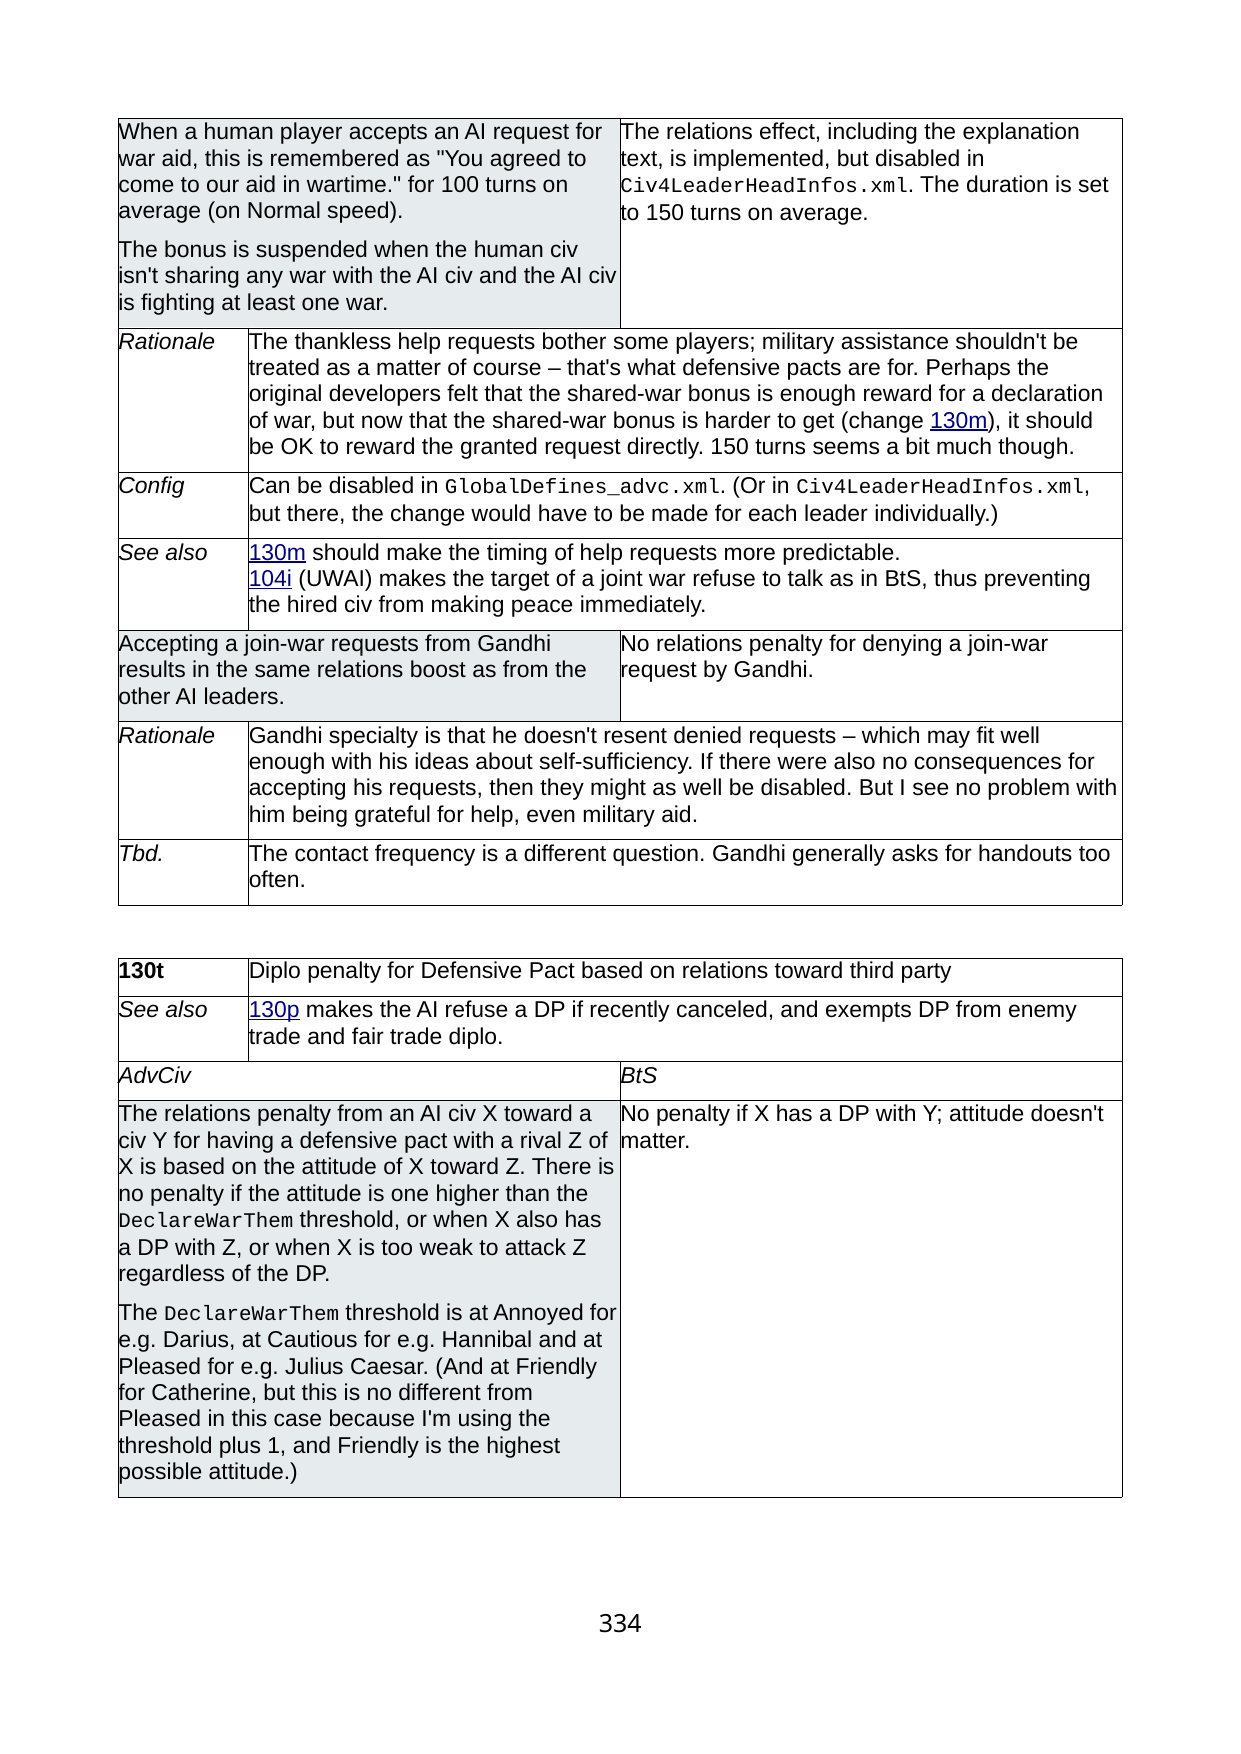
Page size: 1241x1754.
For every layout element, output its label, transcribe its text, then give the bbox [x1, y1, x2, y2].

table_cell 130m should make the timing of help requests more predictable. 104i (UWAI) makes the target of a joint war refuse to talk as in BtS, thus preventing the hired civ from making peace immediately. [249, 539, 1122, 630]
table_cell Accepting a join-war requests from Gandhi results in the same relations boost as from the other AI leaders. [119, 631, 620, 721]
table_cell Can be disabled in GlobalDefines_advc.xml. (Or in Civ4LeaderHeadInfos.xml, but there, the change would have to be made for each leader individually.) [249, 473, 1122, 538]
table_cell Gandhi specialty is that he doesn't resent denied requests – which may fit well enough with his ideas about self-sufficiency. If there were also no consequences for accepting his requests, then they might as well be disabled. But I see no problem with him being grateful for help, even military aid. [249, 722, 1122, 839]
table_cell AdvCiv [119, 1062, 620, 1100]
table_cell No penalty if X has a DP with Y; attitude doesn't matter. [621, 1101, 1122, 1497]
table_cell 130p makes the AI refuse a DP if recently canceled, and exempts DP from enemy trade and fair trade diplo. [249, 997, 1122, 1061]
table_cell See also [119, 539, 248, 630]
table_cell Config [119, 473, 248, 538]
table_cell The relations penalty from an AI civ X toward a civ Y for having a defensive pact with a rival Z of X is based on the attitude of X toward Z. There is no penalty if the attitude is one higher than the DeclareWarThem threshold, or when X also has a DP with Z, or when X is too weak to attack Z regardless of the DP. The DeclareWarThem threshold is at Annoyed for e.g. Darius, at Cautious for e.g. Hannibal and at Pleased for e.g. Julius Caesar. (And at Friendly for Catherine, but this is no different from Pleased in this case because I'm using the threshold plus 1, and Friendly is the highest possible attitude.) [119, 1101, 620, 1497]
table_cell See also [119, 997, 248, 1061]
table_cell No relations penalty for denying a join-war request by Gandhi. [621, 631, 1122, 721]
table_header 130t [119, 959, 248, 996]
table_cell Rationale [119, 329, 248, 472]
table_cell Rationale [119, 722, 248, 839]
table_cell BtS [621, 1062, 1122, 1100]
table_cell The thankless help requests bother some players; military assistance shouldn't be treated as a matter of course – that's what defensive pacts are for. Perhaps the original developers felt that the shared-war bonus is enough reward for a declaration of war, but now that the shared-war bonus is harder to get (change 130m), it should be OK to reward the granted request directly. 150 turns seems a bit much though. [249, 329, 1122, 472]
table_header Diplo penalty for Defensive Pact based on relations toward third party [249, 959, 1122, 996]
table_cell The contact frequency is a different question. Gandhi generally asks for handouts too often. [249, 840, 1122, 904]
table_cell Tbd. [119, 840, 248, 904]
table_cell When a human player accepts an AI request for war aid, this is remembered as "You agreed to come to our aid in wartime." for 100 turns on average (on Normal speed). The bonus is suspended when the human civ isn't sharing any war with the AI civ and the AI civ is fighting at least one war. [119, 119, 620, 327]
table_cell The relations effect, including the explanation text, is implemented, but disabled in Civ4LeaderHeadInfos.xml. The duration is set to 150 turns on average. [621, 119, 1122, 327]
